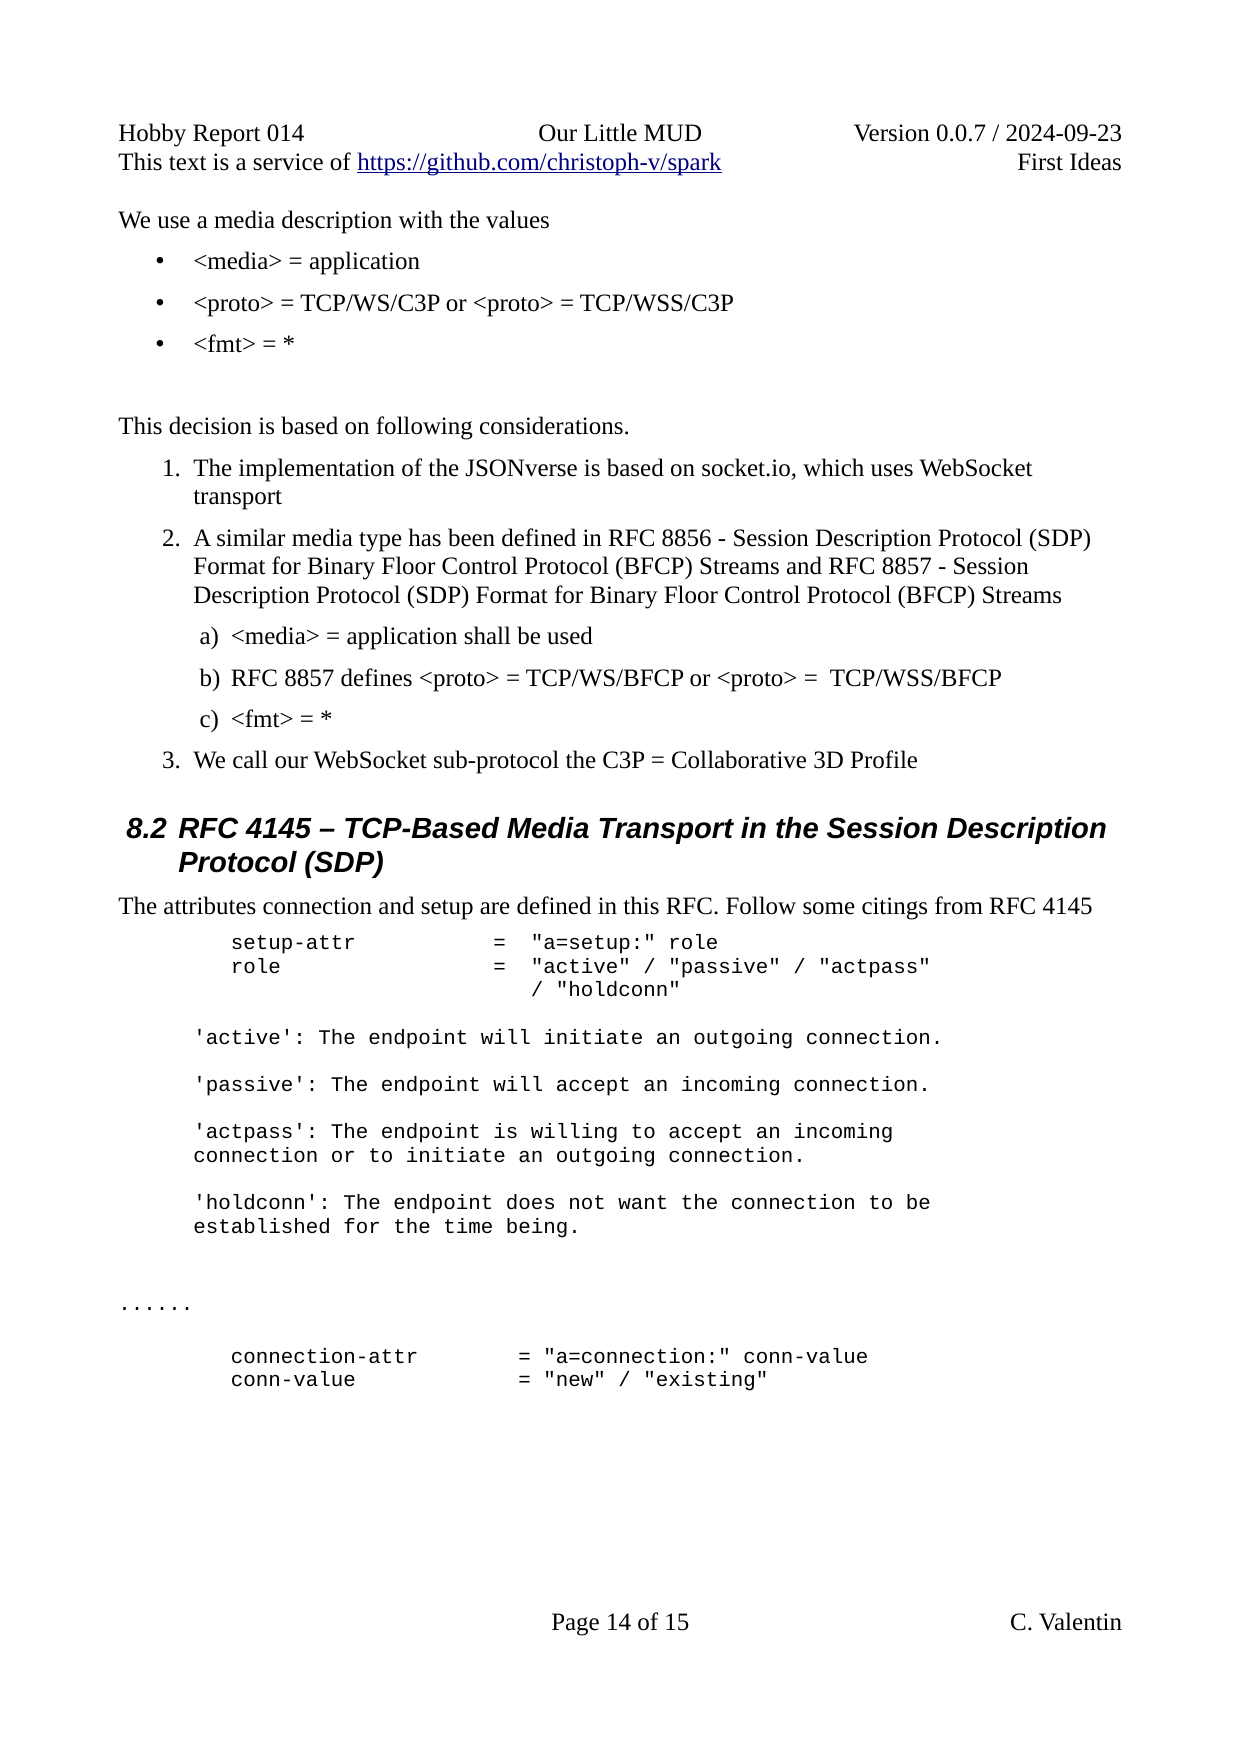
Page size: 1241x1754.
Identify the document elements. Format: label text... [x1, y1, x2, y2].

list The implementation of the JSONverse is based on socket.io, which uses WebSocket transport [156, 453, 1122, 510]
text setup-attr = "a=setup:" role [118, 932, 1122, 956]
text connection-attr = "a=connection:" conn-value [118, 1346, 1122, 1369]
list <fmt> = * [156, 329, 1122, 358]
text The attributes connection and setup are defined in this RFC. Follow some citings from RFC 4145 [118, 891, 1122, 920]
text connection or to initiate an outgoing connection. [118, 1145, 1122, 1169]
list RFC 8857 defines <proto> = TCP/WS/BFCP or <proto> = TCP/WSS/BFCP [193, 663, 1122, 691]
list A similar media type has been defined in RFC 8856 - Session Description Protocol (SDP) Format for Binary Floor Control Protocol (BFCP) Streams and RFC 8857 - Session Description Protocol (SDP) Format for Binary Floor Control Protocol (BFCP) Streams [156, 523, 1122, 609]
text conn-value = "new" / "existing" [118, 1369, 1122, 1393]
list <media> = application shall be used [193, 621, 1122, 650]
text ...... [118, 1293, 1122, 1316]
text We use a media description with the values [118, 205, 1122, 234]
text / "holdconn" [118, 979, 1122, 1003]
list <fmt> = * [193, 704, 1122, 733]
list <media> = application [156, 246, 1122, 275]
text 'active': The endpoint will initiate an outgoing connection. [118, 1027, 1122, 1050]
text 'actpass': The endpoint is willing to accept an incoming [118, 1121, 1122, 1145]
list <proto> = TCP/WS/C3P or <proto> = TCP/WSS/C3P [156, 288, 1122, 316]
list We call our WebSocket sub-protocol the C3P = Collaborative 3D Profile [156, 745, 1122, 774]
text This decision is based on following considerations. [118, 411, 1122, 440]
text role = "active" / "passive" / "actpass" [118, 956, 1122, 979]
text 'passive': The endpoint will accept an incoming connection. [118, 1074, 1122, 1098]
text established for the time being. [118, 1216, 1122, 1239]
subtitle RFC 4145 – TCP-Based Media Transport in the Session Description Protocol (SDP) [118, 811, 1122, 878]
text 'holdconn': The endpoint does not want the connection to be [118, 1192, 1122, 1216]
